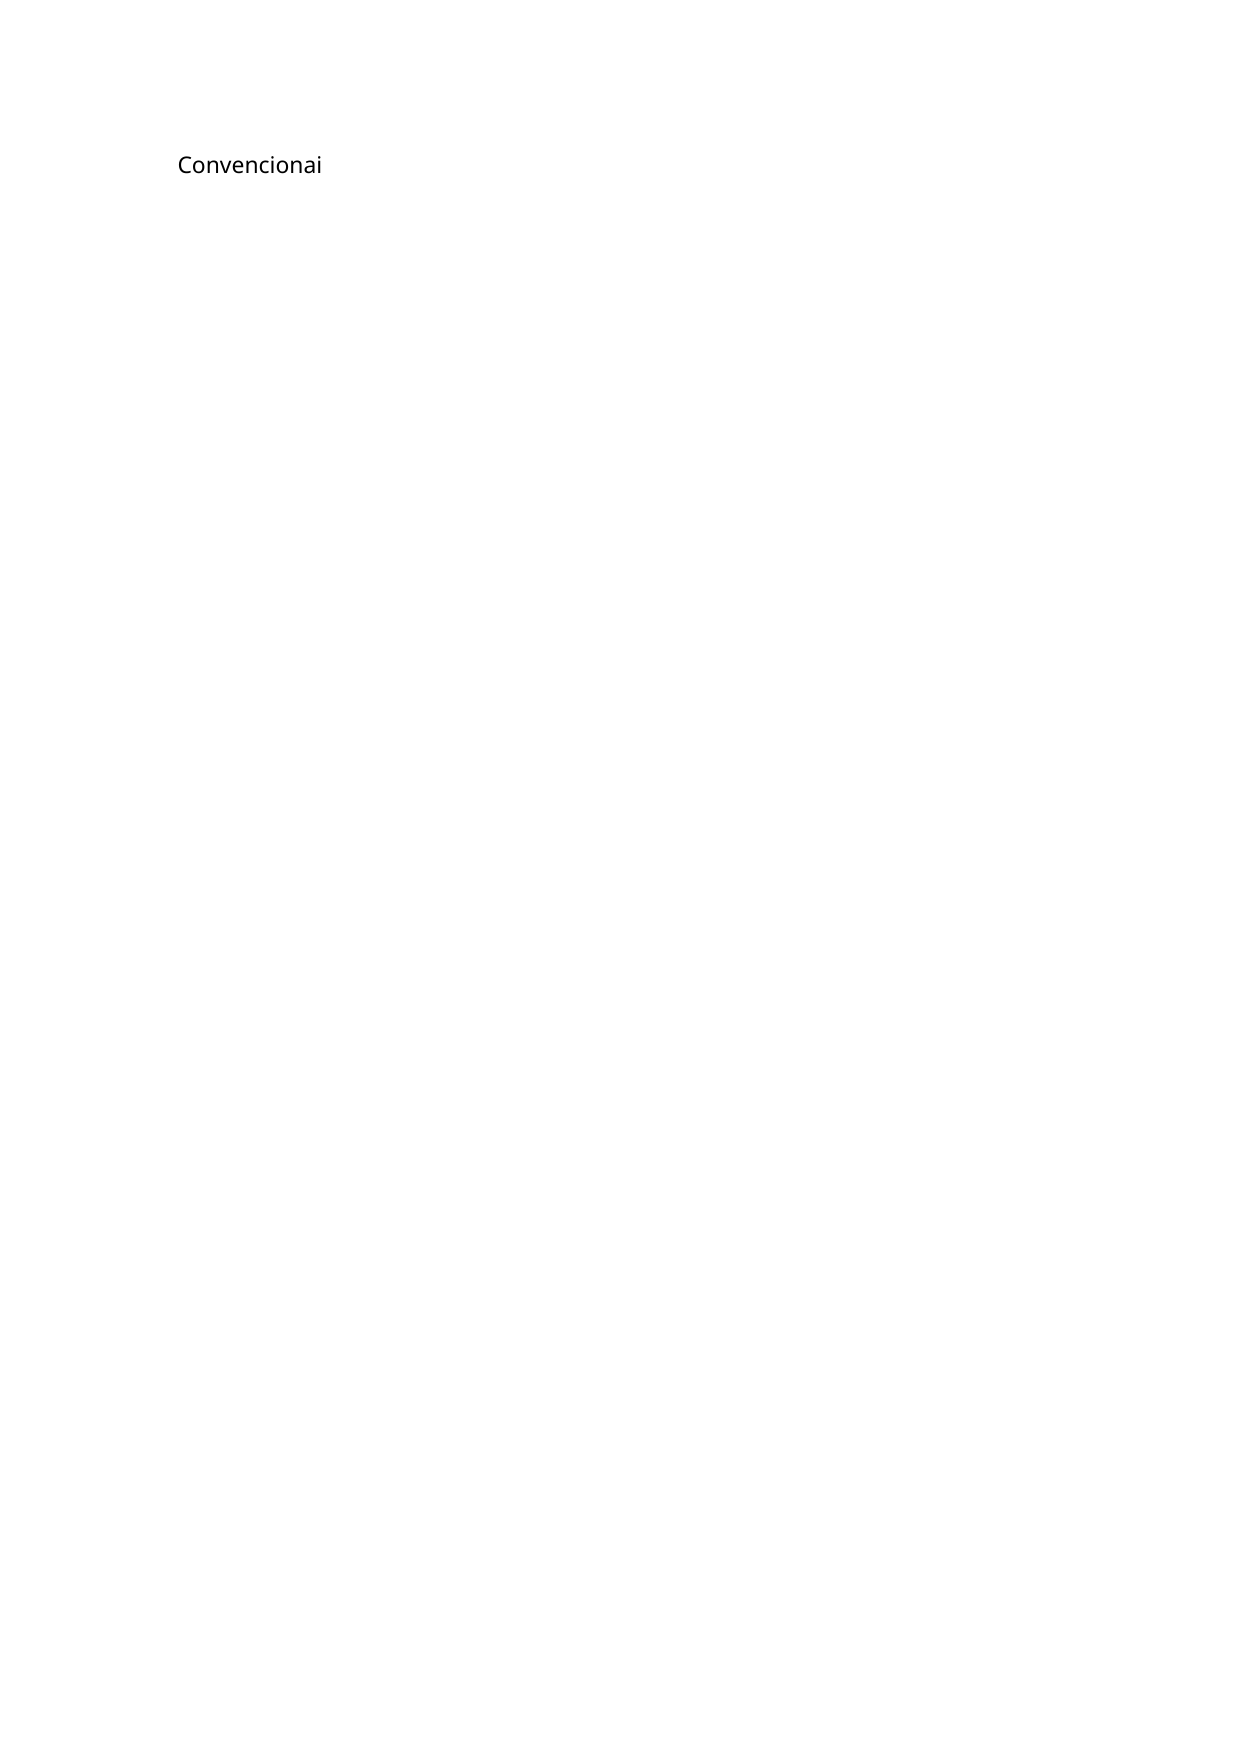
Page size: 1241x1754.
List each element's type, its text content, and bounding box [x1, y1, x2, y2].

text Convencionai [177, 149, 1063, 181]
